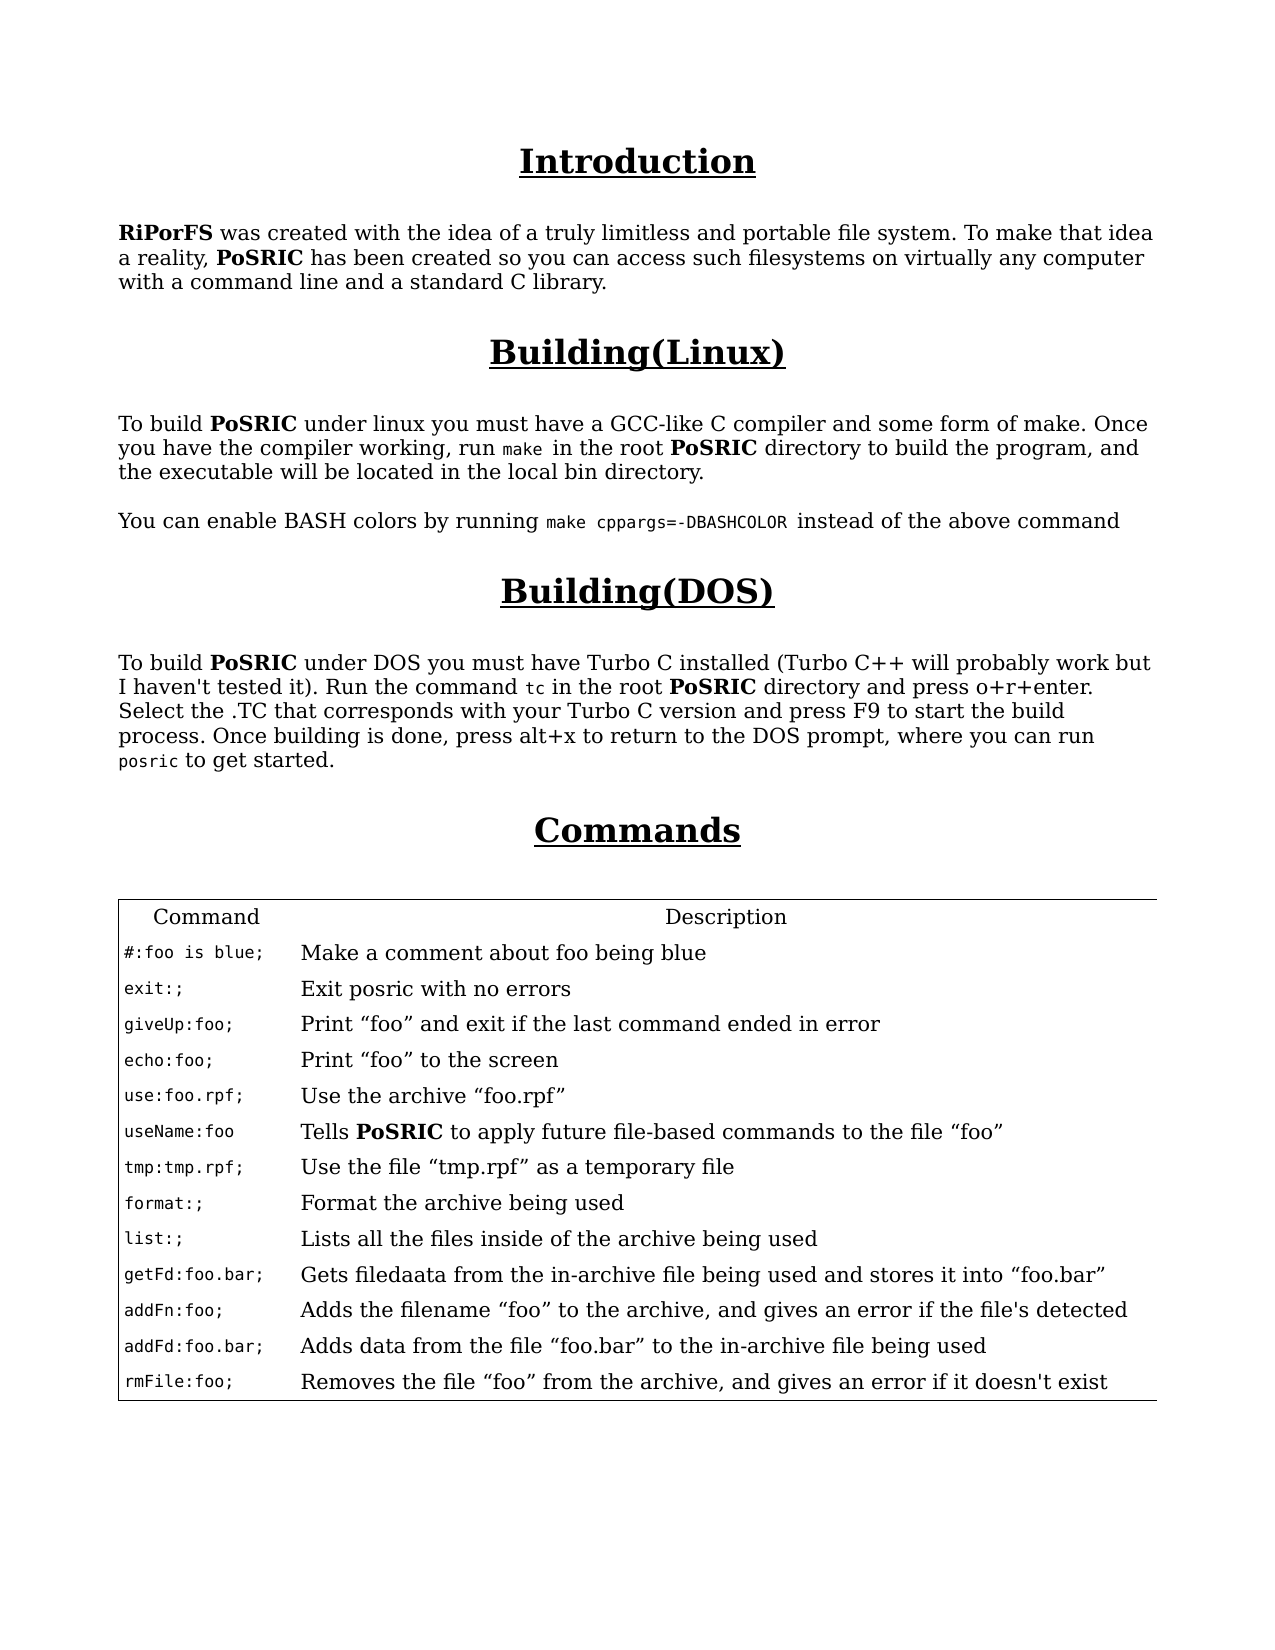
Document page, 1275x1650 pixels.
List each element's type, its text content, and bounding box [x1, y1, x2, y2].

table_cell Print “foo” to the screen [295, 1042, 1157, 1078]
table_cell Lists all the files inside of the archive being used [295, 1221, 1157, 1257]
table_cell Exit posric with no errors [295, 971, 1157, 1007]
table_cell Adds data from the file “foo.bar” to the in-archive file being used [295, 1328, 1157, 1364]
text Building(DOS) [118, 572, 1157, 611]
text RiPorFS was created with the idea of a truly limitless and portable file system. To make that idea a reality, PoSRIC has been created so you can access such filesystems on virtually any computer with a command line and a standard C library. [118, 221, 1157, 294]
table_cell Removes the file “foo” from the archive, and gives an error if it doesn't exist [295, 1364, 1157, 1400]
table_cell Tells PoSRIC to apply future file-based commands to the file “foo” [295, 1114, 1157, 1150]
text Commands [118, 812, 1157, 851]
table_cell exit:; [119, 971, 294, 1007]
text To build PoSRIC under DOS you must have Turbo C installed (Turbo C++ will probably work but I haven't tested it). Run the command tc in the root PoSRIC directory and press o+r+enter. Select the .TC that corresponds with your Turbo C version and press F9 to start the build process. Once building is done, press alt+x to return to the DOS prompt, where you can run posric to get started. [118, 651, 1157, 772]
table_cell Print “foo” and exit if the last command ended in error [295, 1007, 1157, 1042]
table_cell Adds the filename “foo” to the archive, and gives an error if the file's detected [295, 1293, 1157, 1328]
table_cell Format the archive being used [295, 1185, 1157, 1221]
table_cell Gets filedaata from the in-archive file being used and stores it into “foo.bar” [295, 1257, 1157, 1293]
table_cell rmFile:foo; [119, 1364, 294, 1400]
table_cell giveUp:foo; [119, 1007, 294, 1042]
table_cell #:foo is blue; [119, 935, 294, 971]
table_cell Make a comment about foo being blue [295, 935, 1157, 971]
table_cell use:foo.rpf; [119, 1078, 294, 1114]
table_cell Use the archive “foo.rpf” [295, 1078, 1157, 1114]
table_cell getFd:foo.bar; [119, 1257, 294, 1293]
table_cell format:; [119, 1185, 294, 1221]
table_header Description [295, 900, 1157, 935]
text Introduction [118, 143, 1157, 182]
table_header Command [119, 900, 294, 935]
table_cell Use the file “tmp.rpf” as a temporary file [295, 1150, 1157, 1185]
table_cell echo:foo; [119, 1042, 294, 1078]
table_cell addFn:foo; [119, 1293, 294, 1328]
table_cell addFd:foo.bar; [119, 1328, 294, 1364]
table_cell useName:foo [119, 1114, 294, 1150]
text To build PoSRIC under linux you must have a GCC-like C compiler and some form of make. Once you have the compiler working, run make in the root PoSRIC directory to build the program, and the executable will be located in the local bin directory. [118, 411, 1157, 484]
text You can enable BASH colors by running make cppargs=-DBASHCOLOR instead of the above command [118, 509, 1157, 533]
text Building(Linux) [118, 333, 1157, 372]
table_cell tmp:tmp.rpf; [119, 1150, 294, 1185]
table_cell list:; [119, 1221, 294, 1257]
